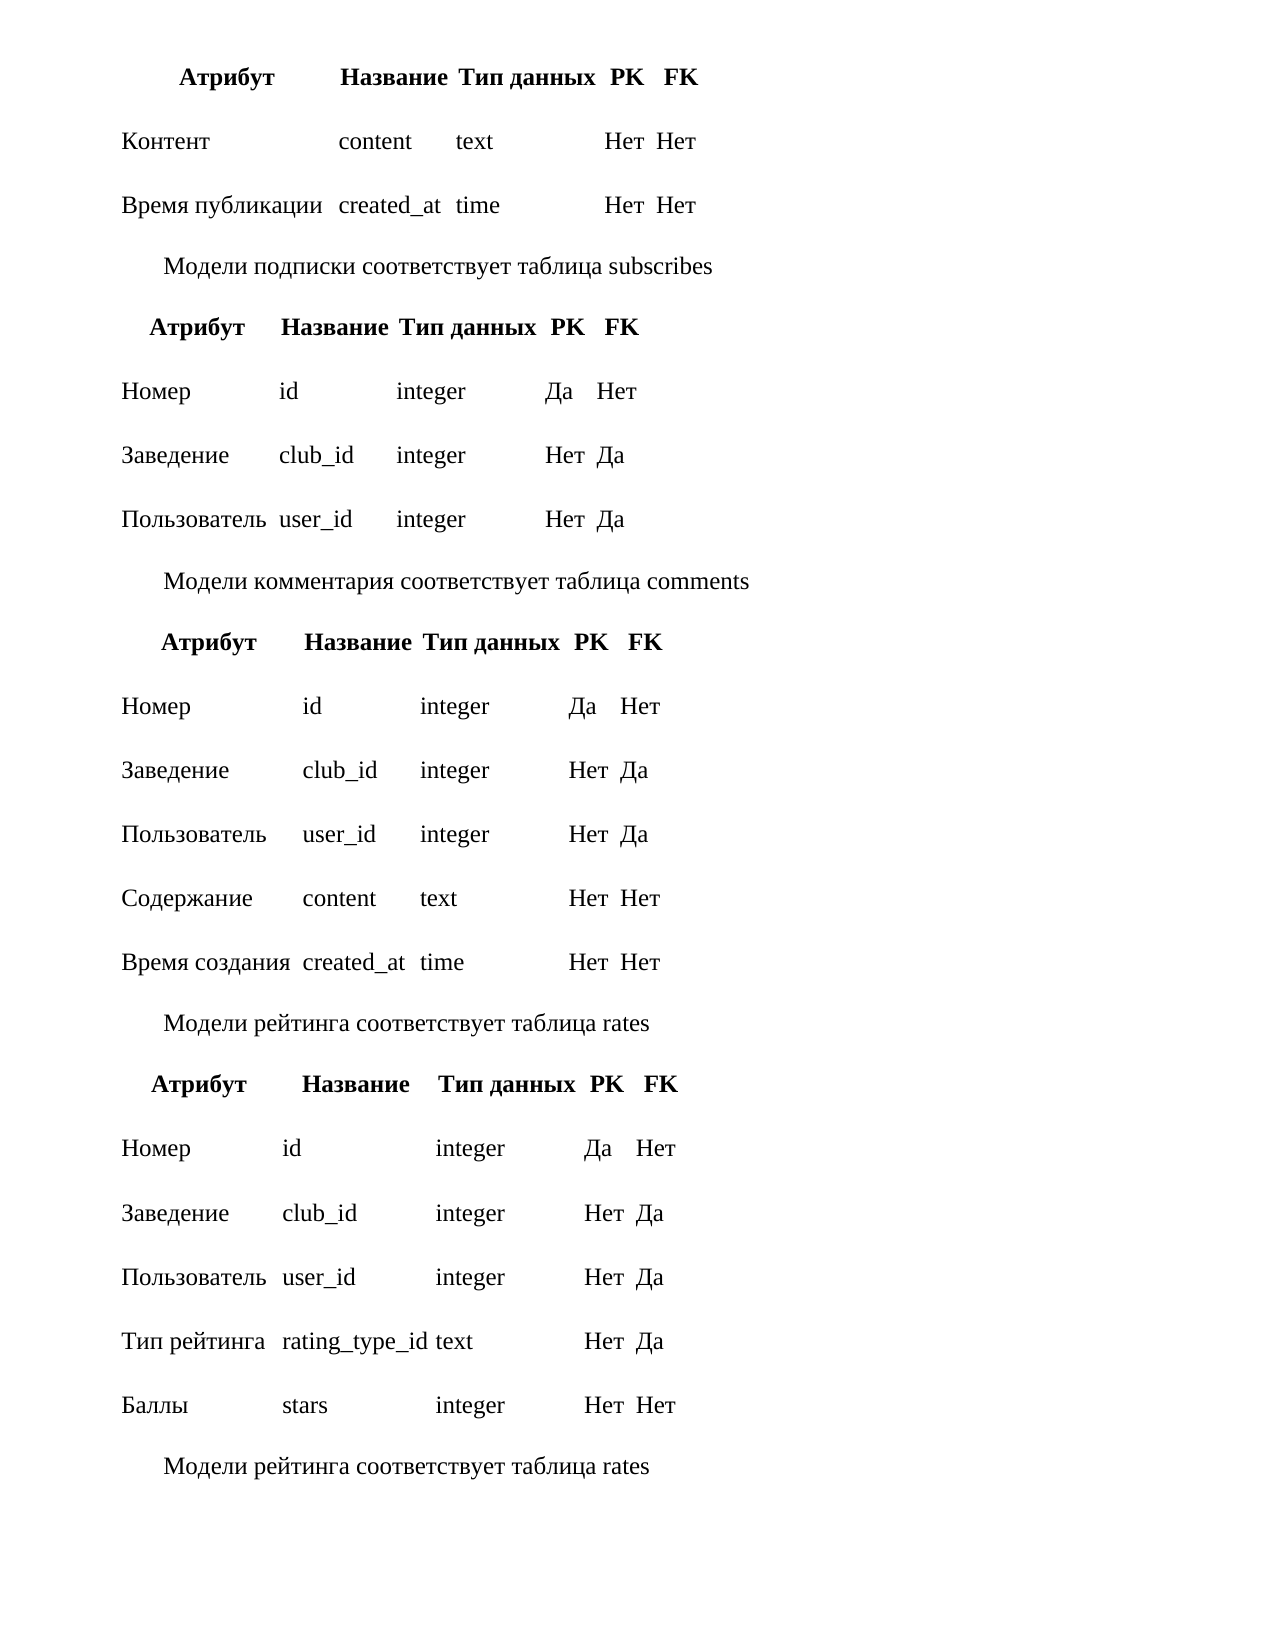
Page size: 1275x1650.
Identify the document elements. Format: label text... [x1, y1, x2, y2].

table_header Название [300, 624, 417, 688]
table_cell Нет [565, 752, 617, 816]
table_cell user_id [279, 1259, 432, 1323]
table_header Тип данных [417, 624, 565, 688]
table_cell Нет [633, 1387, 689, 1451]
table_cell Нет [542, 502, 593, 566]
table_cell integer [393, 374, 542, 438]
table_cell created_at [300, 944, 417, 1008]
table_cell integer [433, 1259, 581, 1323]
table_cell Время публикации [118, 187, 335, 251]
table_cell content [300, 880, 417, 944]
table_cell Номер [118, 688, 299, 752]
table_cell integer [433, 1131, 581, 1195]
table_cell user_id [276, 502, 393, 566]
table_cell Да [594, 502, 650, 566]
table_cell Нет [653, 123, 709, 187]
table_cell Время создания [118, 944, 299, 1008]
table_cell Да [633, 1259, 689, 1323]
table_cell club_id [300, 752, 417, 816]
table_cell stars [279, 1387, 432, 1451]
table_cell Да [581, 1131, 633, 1195]
table_cell Да [633, 1195, 689, 1259]
table_cell integer [417, 752, 565, 816]
table_cell Тип рейтинга [118, 1323, 279, 1387]
table_cell Номер [118, 374, 276, 438]
table_header FK [653, 59, 709, 123]
text Модели подписки соответствует таблица subscribes [118, 251, 1216, 280]
table_cell Нет [565, 880, 617, 944]
table_cell id [300, 688, 417, 752]
table_cell time [453, 187, 601, 251]
table_cell created_at [335, 187, 453, 251]
text Модели рейтинга соответствует таблица rates [118, 1008, 1216, 1037]
table_cell time [417, 944, 565, 1008]
table_cell Да [633, 1323, 689, 1387]
table_header PK [581, 1067, 633, 1131]
table_cell Нет [653, 187, 709, 251]
table_cell rating_type_id [279, 1323, 432, 1387]
table_cell Нет [594, 374, 650, 438]
table_cell Нет [633, 1131, 689, 1195]
table_cell Нет [581, 1323, 633, 1387]
table_cell Нет [581, 1387, 633, 1451]
table_cell Номер [118, 1131, 279, 1195]
table_header FK [633, 1067, 689, 1131]
table_cell integer [433, 1387, 581, 1451]
text Модели рейтинга соответствует таблица rates [118, 1451, 1216, 1480]
table_cell Нет [601, 187, 653, 251]
table_cell integer [433, 1195, 581, 1259]
table_cell content [335, 123, 453, 187]
text Модели комментария соответствует таблица comments [118, 566, 1216, 594]
table_cell user_id [300, 816, 417, 880]
table_cell integer [393, 502, 542, 566]
table_cell Содержание [118, 880, 299, 944]
table_cell Заведение [118, 1195, 279, 1259]
table_cell integer [417, 816, 565, 880]
table_header Название [279, 1067, 432, 1131]
table_cell Нет [617, 880, 673, 944]
table_cell id [276, 374, 393, 438]
table_header PK [565, 624, 617, 688]
table_header Название [335, 59, 453, 123]
table_header Атрибут [118, 624, 299, 688]
table_header Атрибут [118, 59, 335, 123]
table_cell Да [594, 438, 650, 502]
table_header PK [601, 59, 653, 123]
table_cell integer [417, 688, 565, 752]
table_header Атрибут [118, 310, 276, 373]
table_cell Нет [565, 944, 617, 1008]
table_cell Пользователь [118, 1259, 279, 1323]
table_cell text [417, 880, 565, 944]
table_cell Нет [617, 944, 673, 1008]
table_cell Нет [617, 688, 673, 752]
table_cell Пользователь [118, 502, 276, 566]
table_header Атрибут [118, 1067, 279, 1131]
table_header Тип данных [433, 1067, 581, 1131]
table_cell Нет [581, 1195, 633, 1259]
table_cell Да [617, 816, 673, 880]
table_cell Да [565, 688, 617, 752]
table_cell Баллы [118, 1387, 279, 1451]
table_cell Нет [601, 123, 653, 187]
table_cell Да [617, 752, 673, 816]
table_cell Заведение [118, 438, 276, 502]
table_header PK [542, 310, 593, 373]
table_header FK [617, 624, 673, 688]
table_cell club_id [279, 1195, 432, 1259]
table_header Название [276, 310, 393, 373]
table_cell Нет [565, 816, 617, 880]
table_cell Нет [581, 1259, 633, 1323]
table_header Тип данных [453, 59, 601, 123]
table_cell Заведение [118, 752, 299, 816]
table_cell integer [393, 438, 542, 502]
table_cell id [279, 1131, 432, 1195]
table_cell Контент [118, 123, 335, 187]
table_header FK [594, 310, 650, 373]
table_cell text [433, 1323, 581, 1387]
table_cell Нет [542, 438, 593, 502]
table_cell Да [542, 374, 593, 438]
table_cell text [453, 123, 601, 187]
table_header Тип данных [393, 310, 542, 373]
table_cell club_id [276, 438, 393, 502]
table_cell Пользователь [118, 816, 299, 880]
